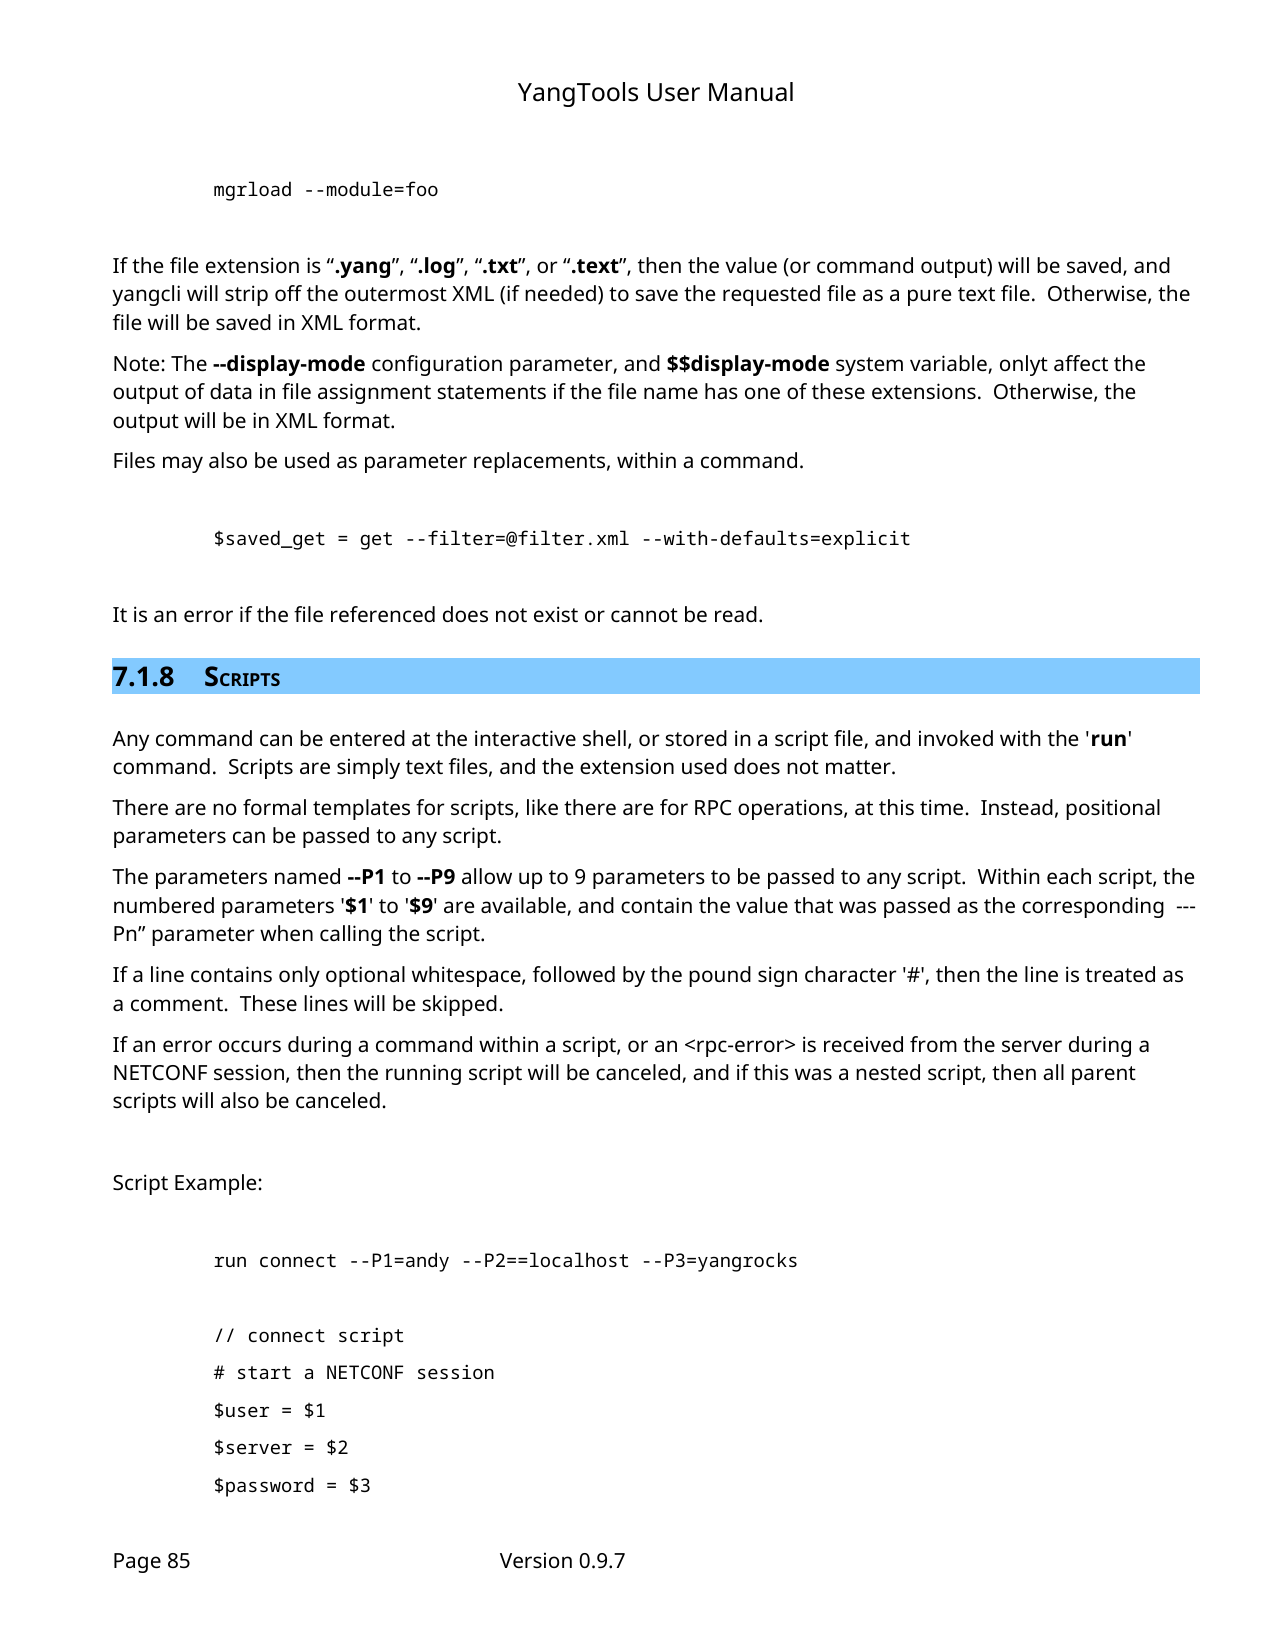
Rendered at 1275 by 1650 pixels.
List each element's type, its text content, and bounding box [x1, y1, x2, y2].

text If an error occurs during a command within a script, or an <rpc-error> is received from the server during a NETCONF session, then the running script will be canceled, and if this was a nested script, then all parent scripts will also be canceled. [112, 1030, 1200, 1115]
text Files may also be used as parameter replacements, within a command. [112, 447, 1200, 475]
text Note: The --display-mode configuration parameter, and $$display-mode system variable, onlyt affect the output of data in file assignment statements if the file name has one of these extensions. Otherwise, the output will be in XML format. [112, 349, 1200, 434]
text There are no formal templates for scripts, like there are for RPC operations, at this time. Instead, positional parameters can be passed to any script. [112, 793, 1200, 850]
subtitle Scripts [112, 658, 1200, 694]
text The parameters named --P1 to --P9 allow up to 9 parameters to be passed to any script. Within each script, the numbered parameters '$1' to '$9' are available, and contain the value that was passed as the corresponding ---Pn” parameter when calling the script. [112, 862, 1200, 948]
text mgrload --module=foo [139, 176, 1200, 202]
text $user = $1 [139, 1397, 1200, 1422]
text Any command can be entered at the interactive shell, or stored in a script file, and invoked with the 'run' command. Scripts are simply text files, and the extension used does not matter. [112, 724, 1200, 781]
text run connect --P1=andy --P2==localhost --P3=yangrocks [139, 1247, 1200, 1272]
text # start a NETCONF session [139, 1359, 1200, 1385]
text $password = $3 [139, 1472, 1200, 1497]
text $server = $2 [139, 1434, 1200, 1460]
text Script Example: [112, 1168, 1200, 1197]
text If the file extension is “.yang”, “.log”, “.txt”, or “.text”, then the value (or command output) will be saved, and yangcli will strip off the outermost XML (if needed) to save the requested file as a pure text file. Otherwise, the file will be saved in XML format. [112, 251, 1200, 336]
text $saved_get = get --filter=@filter.xml --with-defaults=explicit [139, 525, 1200, 551]
text If a line contains only optional whitespace, followed by the pound sign character '#', then the line is treated as a comment. These lines will be skipped. [112, 960, 1200, 1017]
text It is an error if the file referenced does not exist or cannot be read. [112, 600, 1200, 628]
text // connect script [139, 1322, 1200, 1347]
